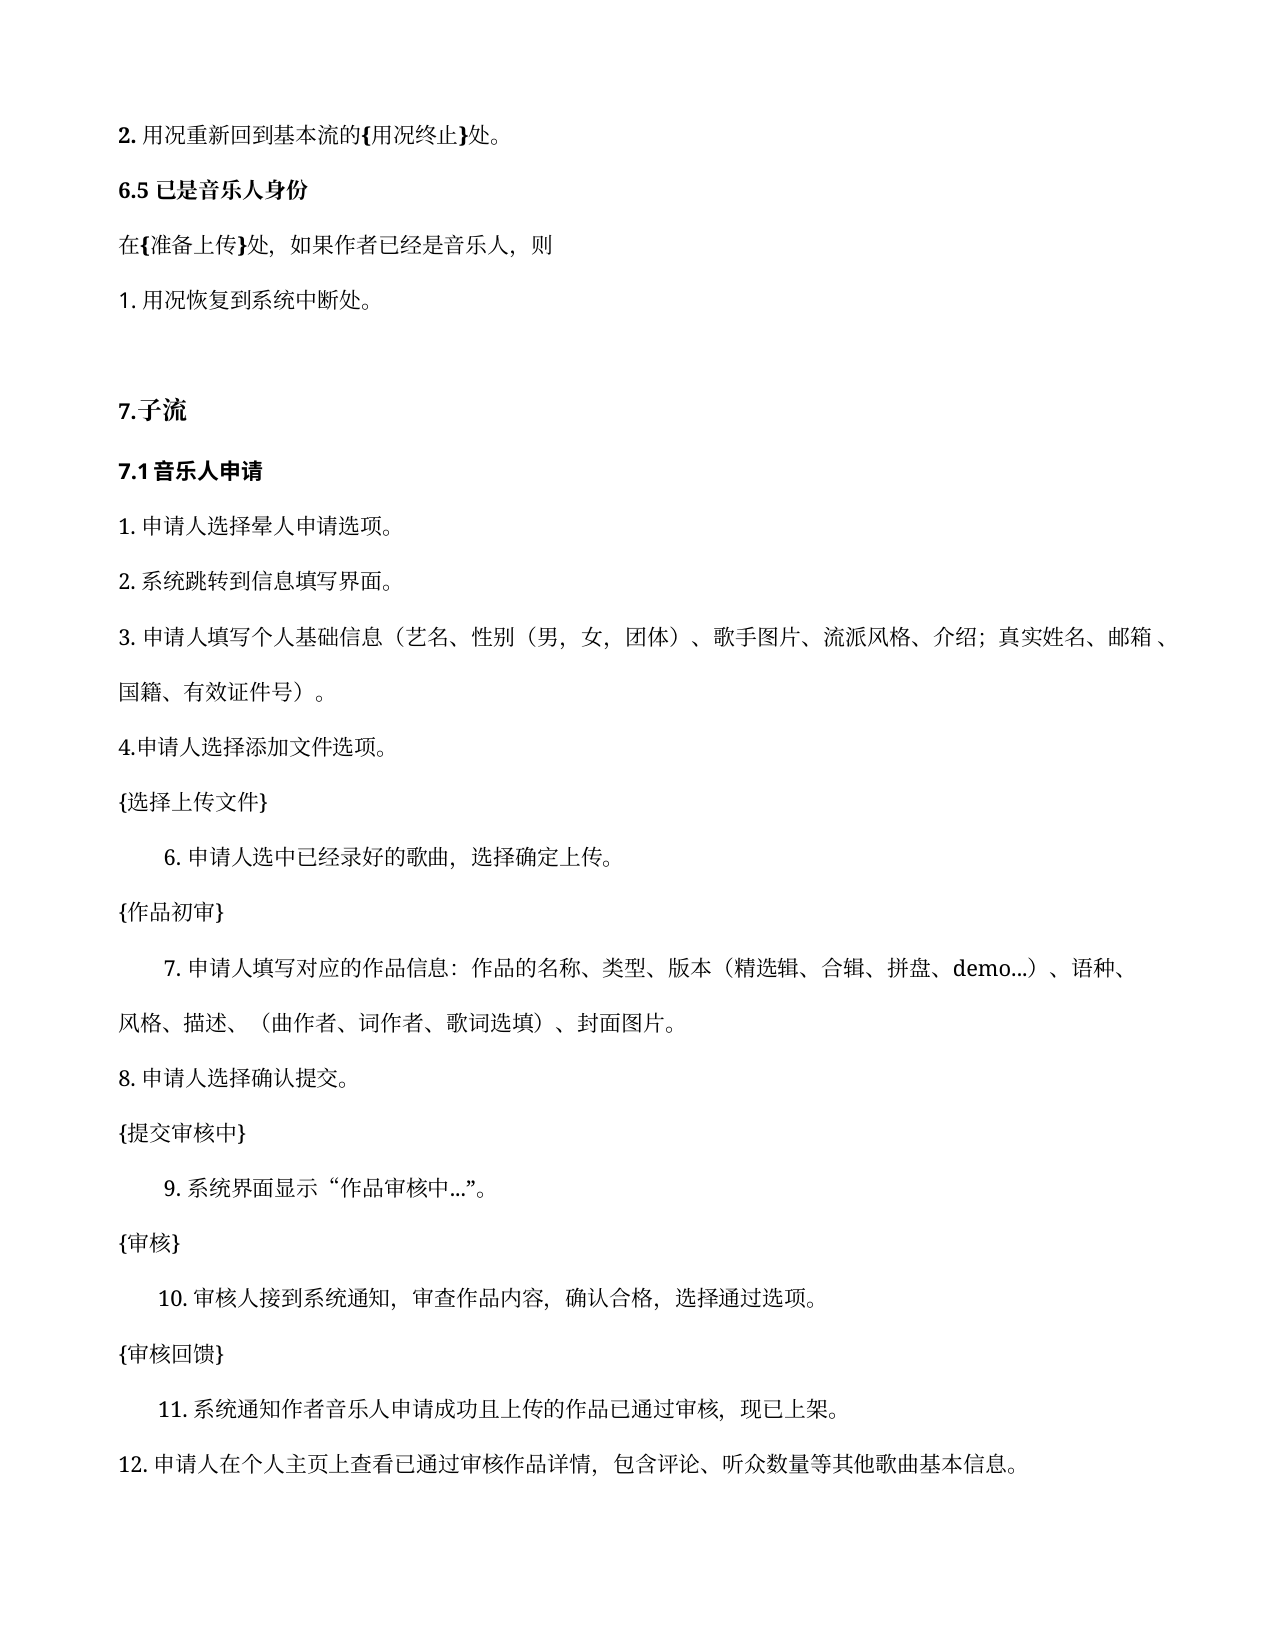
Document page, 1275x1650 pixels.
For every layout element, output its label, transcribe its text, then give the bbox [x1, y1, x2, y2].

text 7.1音乐人申请 [118, 454, 1157, 486]
text 8. 申请人选择确认提交。 [118, 1061, 1157, 1092]
text 2. 系统跳转到信息填写界面。 [118, 564, 1157, 596]
text 6. 申请人选中已经录好的歌曲，选择确定上传。 [118, 840, 1157, 872]
text 10. 审核人接到系统通知，审查作品内容，确认合格，选择通过选项。 [118, 1282, 1157, 1313]
text 2. 用况重新回到基本流的{用况终止}处。 [118, 118, 1157, 150]
text 7. 申请人填写对应的作品信息：作品的名称、类型、版本（精选辑、合辑、拼盘、demo...）、语种、风格、描述、（曲作者、词作者、歌词选填）、封面图片。 [118, 951, 1157, 1037]
text 12. 申请人在个人主页上查看已通过审核作品详情，包含评论、听众数量等其他歌曲基本信息。 [118, 1447, 1157, 1479]
text 1. 用况恢复到系统中断处。 [118, 284, 1157, 315]
text {作品初审} [118, 896, 1157, 927]
text {审核} [118, 1226, 1157, 1258]
text 11. 系统通知作者音乐人申请成功且上传的作品已通过审核，现已上架。 [118, 1392, 1157, 1424]
text 7.子流 [118, 391, 1157, 427]
text 4.申请人选择添加文件选项。 [118, 730, 1157, 761]
text 在{准备上传}处，如果作者已经是音乐人，则 [118, 228, 1157, 260]
text 1. 申请人选择晕人申请选项。 [118, 509, 1157, 541]
text 9. 系统界面显示“作品审核中...”。 [118, 1171, 1157, 1203]
text 3. 申请人填写个人基础信息（艺名、性别（男，女，团体）、歌手图片、流派风格、介绍；真实姓名、邮箱、国籍、有效证件号）。 [118, 620, 1157, 706]
text {审核回馈} [118, 1337, 1157, 1368]
text {提交审核中} [118, 1116, 1157, 1148]
text {选择上传文件} [118, 785, 1157, 817]
text 6.5 已是音乐人身份 [118, 173, 1157, 205]
